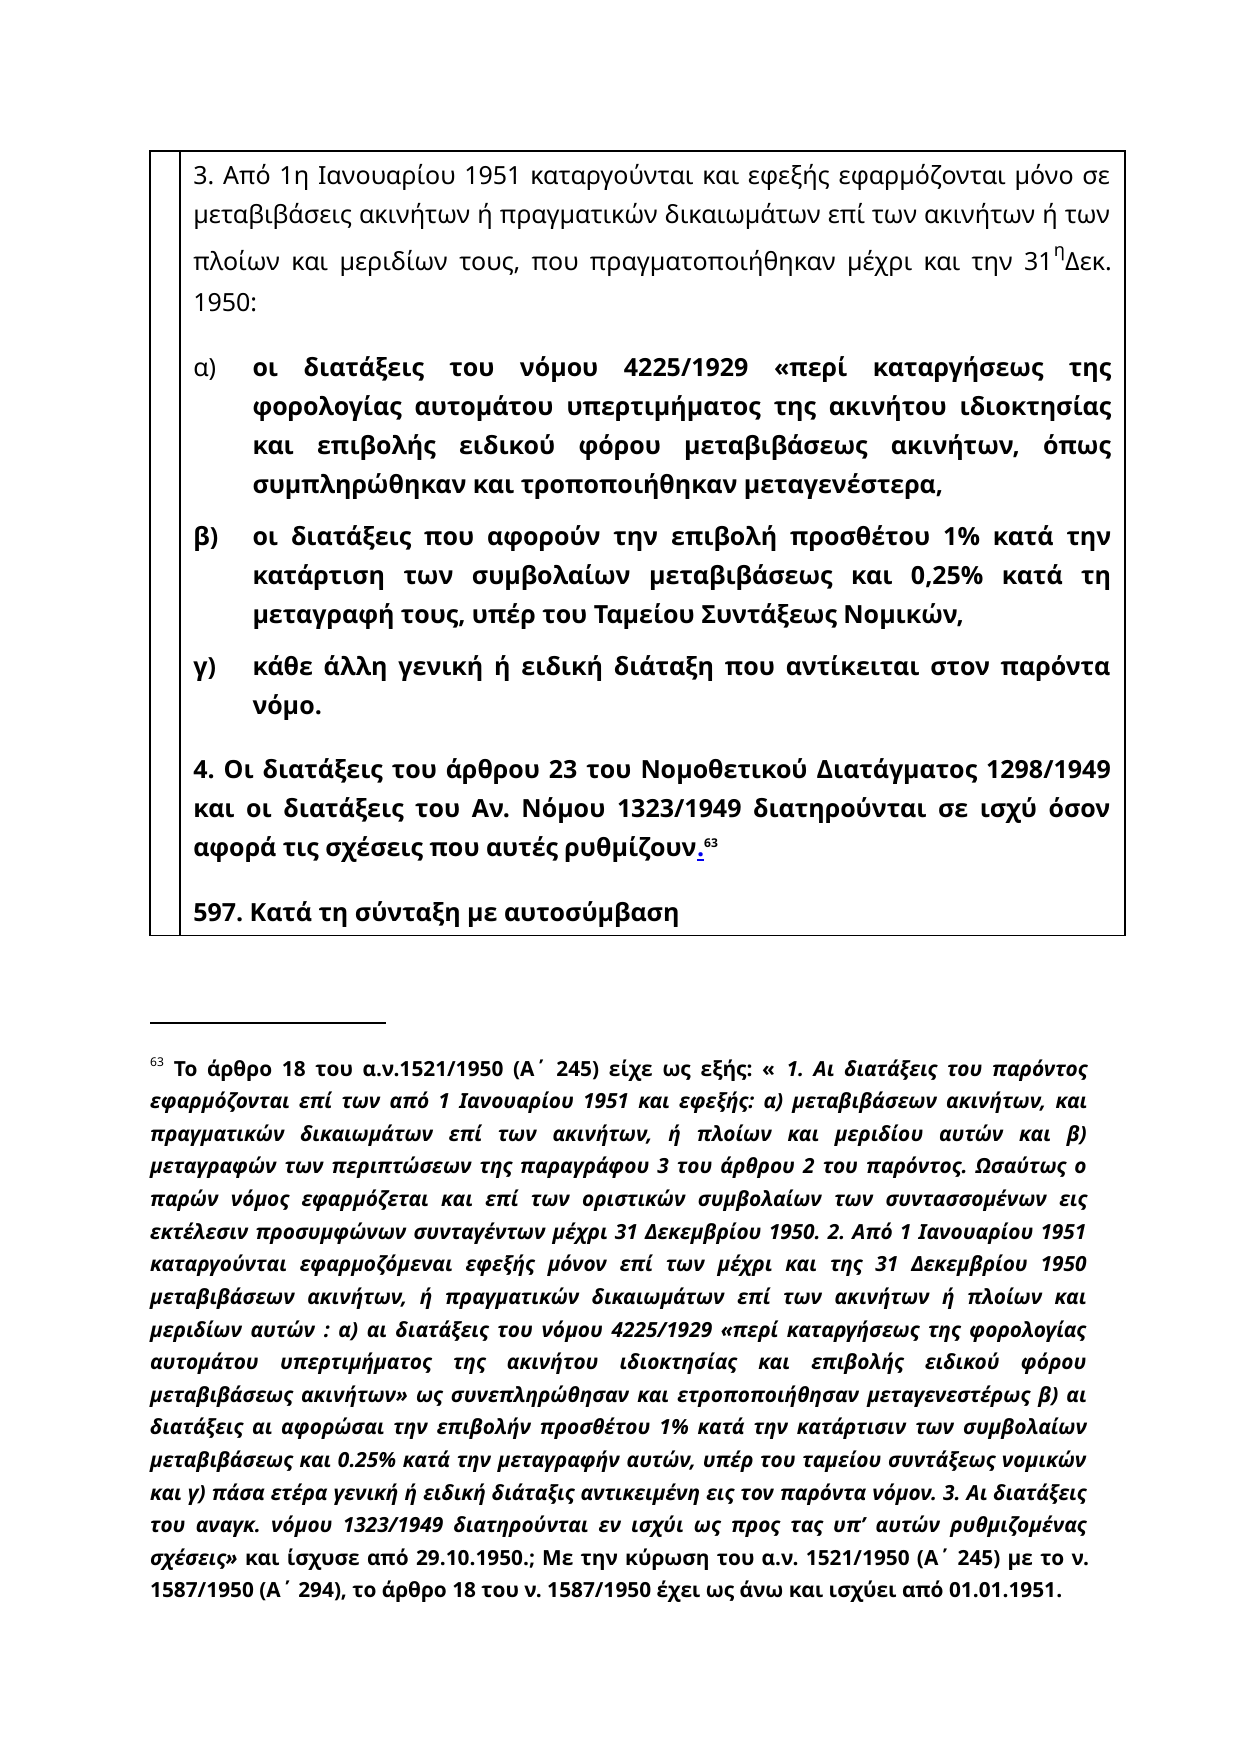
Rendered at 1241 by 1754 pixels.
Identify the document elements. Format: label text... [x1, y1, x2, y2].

table_header [151, 152, 179, 934]
table_header 3. Από 1η Ιανουαρίου 1951 καταργούνται και εφεξής εφαρμόζονται μόνο σε μεταβιβάσεις ακινήτων ή πραγματικών δικαιωμάτων επί των ακινήτων ή των πλοίων και μεριδίων τους, που πραγματοποιήθηκαν μέχρι και την 31ηΔεκ. 1950: α) οι διατάξεις του νόμου 4225/1929 «περί καταργήσεως της φορολογίας αυτομάτου υπερτιμήματος της ακινήτου ιδιοκτησίας και επιβολής ειδικού φόρου μεταβιβάσεως ακινήτων, όπως συμπληρώθηκαν και τροποποιήθηκαν μεταγενέστερα, β) οι διατάξεις που αφορούν την επιβολή προσθέτου 1% κατά την κατάρτιση των συμβολαίων μεταβιβάσεως και 0,25% κατά τη μεταγραφή τους, υπέρ του Ταμείου Συντάξεως Νομικών, γ) κάθε άλλη γενική ή ειδική διάταξη που αντίκειται στον παρόντα νόμο. 4. Οι διατάξεις του άρθρου 23 του Νομοθετικού Διατάγματος 1298/1949 και οι διατάξεις του Αν. Νόμου 1323/1949 διατηρούνται σε ισχύ όσον αφορά τις σχέσεις που αυτές ρυθμίζουν. 597. Κατά τη σύνταξη με αυτοσύμβαση [181, 152, 1124, 934]
